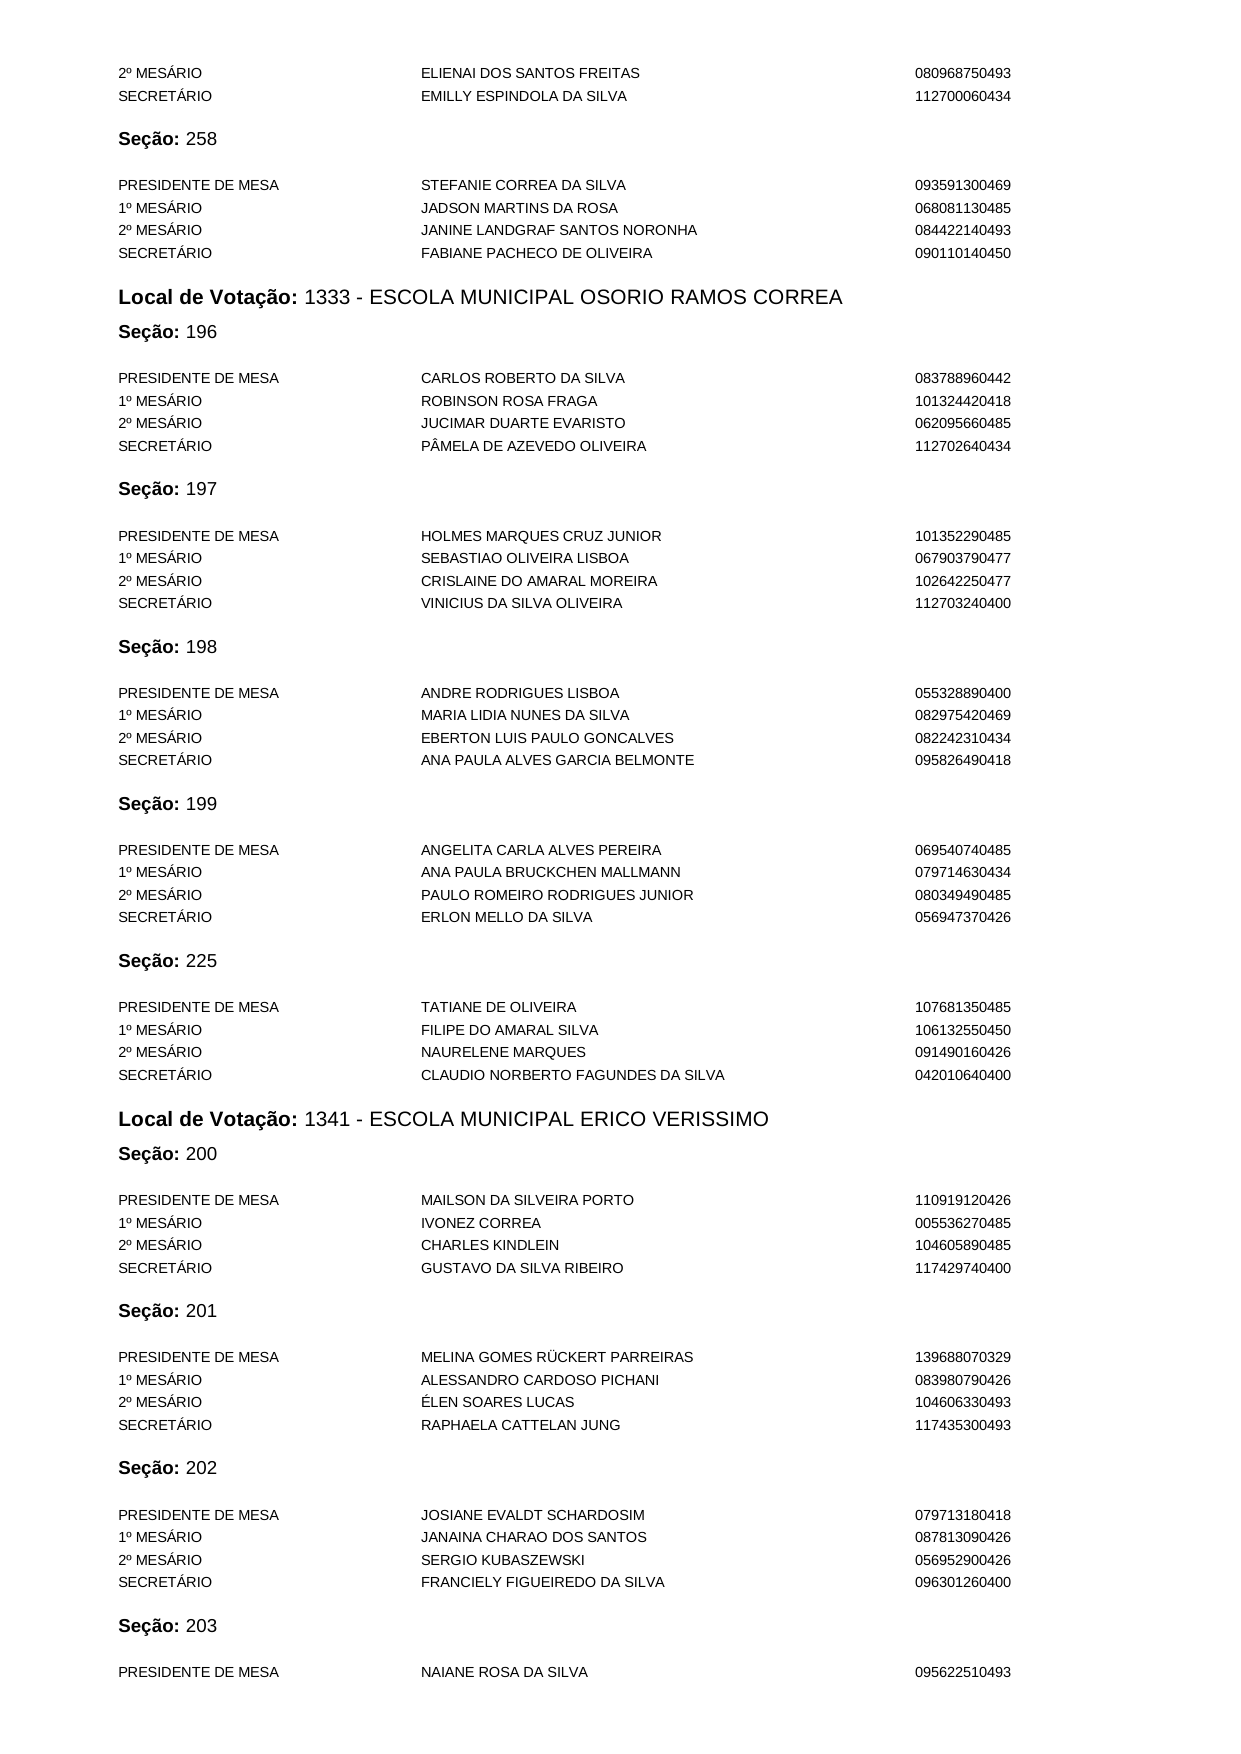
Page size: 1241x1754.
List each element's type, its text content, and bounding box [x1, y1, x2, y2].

table_cell 101324420418 [915, 387, 1080, 409]
table_cell SECRETÁRIO [118, 1411, 421, 1433]
table_cell NAURELENE MARQUES [421, 1038, 915, 1061]
table_cell PÂMELA DE AZEVEDO OLIVEIRA [421, 432, 915, 454]
table_cell [1080, 432, 1092, 454]
table_cell ELIENAI DOS SANTOS FREITAS [421, 59, 915, 82]
table_cell [1080, 858, 1092, 881]
table_cell 1º MESÁRIO [118, 1366, 421, 1388]
table_cell PAULO ROMEIRO RODRIGUES JUNIOR [421, 881, 915, 903]
table_cell 2º MESÁRIO [118, 1038, 421, 1061]
table_cell JANINE LANDGRAF SANTOS NORONHA [421, 216, 915, 239]
text Seção: 198 [118, 636, 1122, 657]
table_cell ALESSANDRO CARDOSO PICHANI [421, 1366, 915, 1388]
table_header 101352290485 [915, 521, 1080, 544]
table_cell SECRETÁRIO [118, 239, 421, 261]
table_cell [1080, 59, 1092, 82]
table_cell 083980790426 [915, 1366, 1080, 1388]
table_header PRESIDENTE DE MESA [118, 1500, 421, 1523]
table_cell 1º MESÁRIO [118, 1523, 421, 1545]
table_header PRESIDENTE DE MESA [118, 836, 421, 858]
table_cell GUSTAVO DA SILVA RIBEIRO [421, 1254, 915, 1276]
table_cell 096301260400 [915, 1568, 1080, 1590]
table_cell SECRETÁRIO [118, 1568, 421, 1590]
table_header [1080, 171, 1092, 194]
table_header 079713180418 [915, 1500, 1080, 1523]
table_cell 117429740400 [915, 1254, 1080, 1276]
table_cell 2º MESÁRIO [118, 1545, 421, 1568]
table_header [1080, 993, 1092, 1016]
table_cell 084422140493 [915, 216, 1080, 239]
table_cell ANA PAULA ALVES GARCIA BELMONTE [421, 746, 915, 769]
table_cell [1080, 701, 1092, 724]
table_cell [1080, 1523, 1092, 1545]
table_cell ROBINSON ROSA FRAGA [421, 387, 915, 409]
table_cell JUCIMAR DUARTE EVARISTO [421, 409, 915, 432]
table_cell [1080, 1231, 1092, 1253]
table_header [1080, 1658, 1092, 1680]
table_cell IVONEZ CORREA [421, 1209, 915, 1231]
table_cell EMILLY ESPINDOLA DA SILVA [421, 82, 915, 104]
table_cell 095826490418 [915, 746, 1080, 769]
table_header PRESIDENTE DE MESA [118, 1186, 421, 1208]
table_cell [1080, 1016, 1092, 1038]
table_cell 104606330493 [915, 1388, 1080, 1411]
table_cell 056947370426 [915, 903, 1080, 926]
table_header [1080, 1500, 1092, 1523]
table_header PRESIDENTE DE MESA [118, 679, 421, 701]
table_header [1080, 836, 1092, 858]
table_cell 2º MESÁRIO [118, 566, 421, 589]
table_cell 1º MESÁRIO [118, 1016, 421, 1038]
table_cell 112702640434 [915, 432, 1080, 454]
table_cell 1º MESÁRIO [118, 387, 421, 409]
table_cell 117435300493 [915, 1411, 1080, 1433]
table_cell 091490160426 [915, 1038, 1080, 1061]
table_cell 062095660485 [915, 409, 1080, 432]
table_cell MARIA LIDIA NUNES DA SILVA [421, 701, 915, 724]
table_cell 2º MESÁRIO [118, 216, 421, 239]
table_cell 106132550450 [915, 1016, 1080, 1038]
table_header PRESIDENTE DE MESA [118, 364, 421, 387]
table_cell FABIANE PACHECO DE OLIVEIRA [421, 239, 915, 261]
table_cell CRISLAINE DO AMARAL MOREIRA [421, 566, 915, 589]
table_cell VINICIUS DA SILVA OLIVEIRA [421, 589, 915, 611]
table_header PRESIDENTE DE MESA [118, 1658, 421, 1680]
table_cell 056952900426 [915, 1545, 1080, 1568]
table_cell SECRETÁRIO [118, 432, 421, 454]
table_cell 067903790477 [915, 544, 1080, 566]
table_header MELINA GOMES RÜCKERT PARREIRAS [421, 1343, 915, 1366]
table_cell 2º MESÁRIO [118, 881, 421, 903]
table_cell 2º MESÁRIO [118, 409, 421, 432]
table_header 095622510493 [915, 1658, 1080, 1680]
table_cell [1080, 903, 1092, 926]
table_cell EBERTON LUIS PAULO GONCALVES [421, 724, 915, 746]
table_header HOLMES MARQUES CRUZ JUNIOR [421, 521, 915, 544]
table_cell 080968750493 [915, 59, 1080, 82]
table_cell 2º MESÁRIO [118, 1231, 421, 1253]
table_cell 2º MESÁRIO [118, 1388, 421, 1411]
table_cell [1080, 881, 1092, 903]
table_cell 112700060434 [915, 82, 1080, 104]
table_cell 1º MESÁRIO [118, 544, 421, 566]
table_header 055328890400 [915, 679, 1080, 701]
table_cell SECRETÁRIO [118, 1254, 421, 1276]
table_header CARLOS ROBERTO DA SILVA [421, 364, 915, 387]
table_cell RAPHAELA CATTELAN JUNG [421, 1411, 915, 1433]
table_cell [1080, 1568, 1092, 1590]
table_header PRESIDENTE DE MESA [118, 1343, 421, 1366]
table_cell [1080, 1038, 1092, 1061]
table_cell 082975420469 [915, 701, 1080, 724]
table_cell ERLON MELLO DA SILVA [421, 903, 915, 926]
table_cell 1º MESÁRIO [118, 194, 421, 216]
table_cell [1080, 387, 1092, 409]
text Local de Votação: 1341 - ESCOLA MUNICIPAL ERICO VERISSIMO [118, 1107, 1122, 1131]
table_header [1080, 521, 1092, 544]
table_header 110919120426 [915, 1186, 1080, 1208]
table_header [1080, 679, 1092, 701]
text Local de Votação: 1333 - ESCOLA MUNICIPAL OSORIO RAMOS CORREA [118, 285, 1122, 309]
text Seção: 200 [118, 1143, 1122, 1164]
table_cell [1080, 724, 1092, 746]
text Seção: 203 [118, 1614, 1122, 1636]
table_cell 090110140450 [915, 239, 1080, 261]
table_header STEFANIE CORREA DA SILVA [421, 171, 915, 194]
table_cell [1080, 1254, 1092, 1276]
table_header [1080, 364, 1092, 387]
text Seção: 196 [118, 321, 1122, 343]
table_cell 2º MESÁRIO [118, 59, 421, 82]
table_cell 080349490485 [915, 881, 1080, 903]
table_cell 082242310434 [915, 724, 1080, 746]
table_cell 102642250477 [915, 566, 1080, 589]
table_cell [1080, 239, 1092, 261]
table_header PRESIDENTE DE MESA [118, 993, 421, 1016]
table_cell 079714630434 [915, 858, 1080, 881]
table_cell 112703240400 [915, 589, 1080, 611]
table_cell SEBASTIAO OLIVEIRA LISBOA [421, 544, 915, 566]
table_cell [1080, 589, 1092, 611]
table_header 093591300469 [915, 171, 1080, 194]
text Seção: 197 [118, 478, 1122, 500]
text Seção: 225 [118, 950, 1122, 971]
table_cell [1080, 1388, 1092, 1411]
table_cell [1080, 409, 1092, 432]
table_cell [1080, 1411, 1092, 1433]
table_header PRESIDENTE DE MESA [118, 521, 421, 544]
table_cell ÉLEN SOARES LUCAS [421, 1388, 915, 1411]
table_header [1080, 1343, 1092, 1366]
table_cell JADSON MARTINS DA ROSA [421, 194, 915, 216]
table_cell [1080, 216, 1092, 239]
table_cell 2º MESÁRIO [118, 724, 421, 746]
table_cell FILIPE DO AMARAL SILVA [421, 1016, 915, 1038]
table_header 069540740485 [915, 836, 1080, 858]
table_header ANGELITA CARLA ALVES PEREIRA [421, 836, 915, 858]
table_header [1080, 1186, 1092, 1208]
table_cell [1080, 82, 1092, 104]
table_cell SECRETÁRIO [118, 82, 421, 104]
table_cell SECRETÁRIO [118, 903, 421, 926]
table_cell FRANCIELY FIGUEIREDO DA SILVA [421, 1568, 915, 1590]
text Seção: 202 [118, 1457, 1122, 1479]
table_header PRESIDENTE DE MESA [118, 171, 421, 194]
table_header JOSIANE EVALDT SCHARDOSIM [421, 1500, 915, 1523]
table_cell 068081130485 [915, 194, 1080, 216]
text Seção: 199 [118, 793, 1122, 814]
text Seção: 201 [118, 1300, 1122, 1322]
table_header ANDRE RODRIGUES LISBOA [421, 679, 915, 701]
table_cell [1080, 1366, 1092, 1388]
table_header 139688070329 [915, 1343, 1080, 1366]
table_cell 1º MESÁRIO [118, 1209, 421, 1231]
table_cell 1º MESÁRIO [118, 858, 421, 881]
table_cell SECRETÁRIO [118, 746, 421, 769]
table_cell [1080, 1545, 1092, 1568]
table_cell [1080, 566, 1092, 589]
table_cell SERGIO KUBASZEWSKI [421, 1545, 915, 1568]
table_cell CHARLES KINDLEIN [421, 1231, 915, 1253]
text Seção: 258 [118, 128, 1122, 150]
table_header MAILSON DA SILVEIRA PORTO [421, 1186, 915, 1208]
table_cell [1080, 544, 1092, 566]
table_header 083788960442 [915, 364, 1080, 387]
table_cell 042010640400 [915, 1061, 1080, 1083]
table_cell [1080, 1209, 1092, 1231]
table_cell [1080, 1061, 1092, 1083]
table_cell 104605890485 [915, 1231, 1080, 1253]
table_header NAIANE ROSA DA SILVA [421, 1658, 915, 1680]
table_cell 1º MESÁRIO [118, 701, 421, 724]
table_header TATIANE DE OLIVEIRA [421, 993, 915, 1016]
table_cell [1080, 746, 1092, 769]
table_cell ANA PAULA BRUCKCHEN MALLMANN [421, 858, 915, 881]
table_cell CLAUDIO NORBERTO FAGUNDES DA SILVA [421, 1061, 915, 1083]
table_cell 087813090426 [915, 1523, 1080, 1545]
table_cell [1080, 194, 1092, 216]
table_cell JANAINA CHARAO DOS SANTOS [421, 1523, 915, 1545]
table_cell 005536270485 [915, 1209, 1080, 1231]
table_cell SECRETÁRIO [118, 1061, 421, 1083]
table_cell SECRETÁRIO [118, 589, 421, 611]
table_header 107681350485 [915, 993, 1080, 1016]
